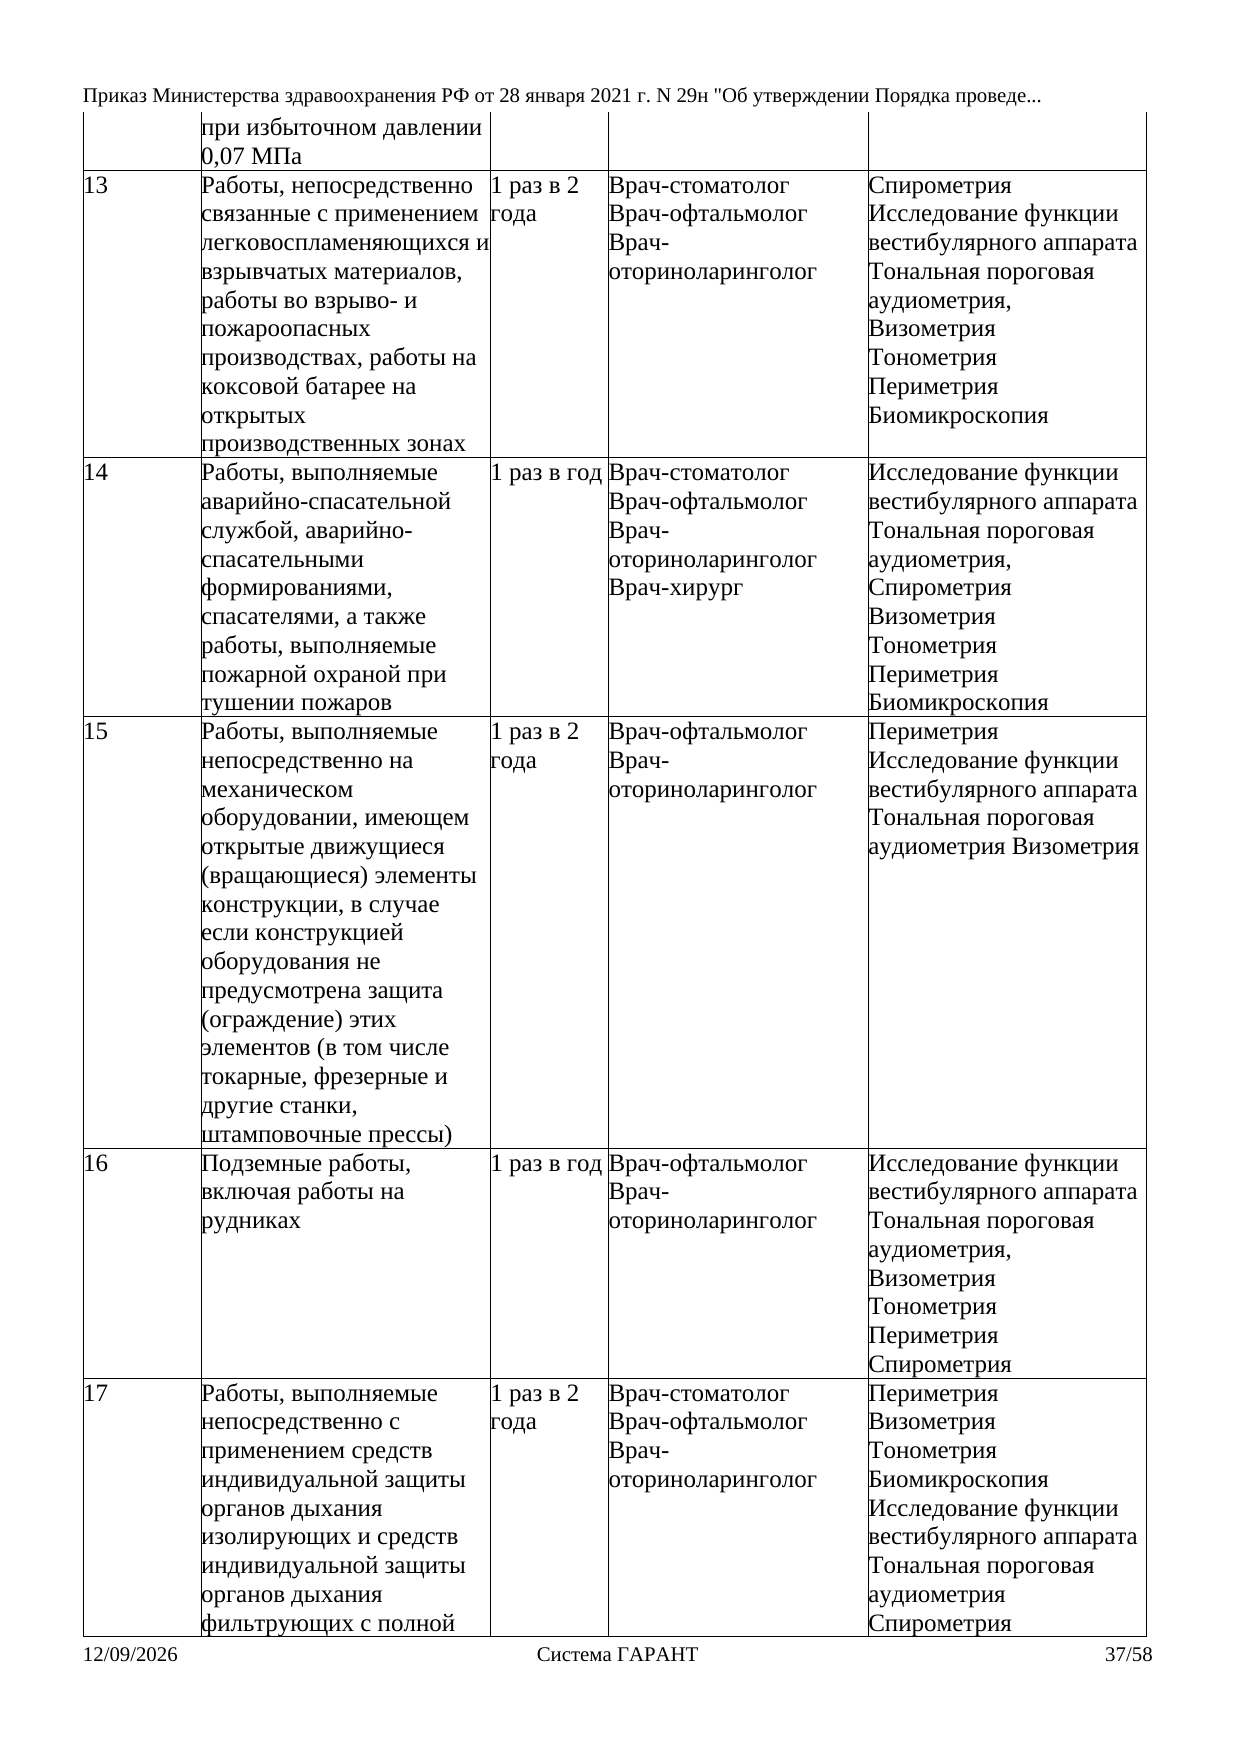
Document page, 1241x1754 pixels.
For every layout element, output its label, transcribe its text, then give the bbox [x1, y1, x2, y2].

table_cell Работы, выполняемые аварийно-спасательной службой, аварийно-спасательными формированиями, спасателями, а также работы, выполняемые пожарной охраной при тушении пожаров [202, 458, 490, 716]
table_cell 13 [84, 171, 201, 457]
table_cell Работы, выполняемые непосредственно с применением средств индивидуальной защиты органов дыхания изолирующих и средств индивидуальной защиты органов дыхания фильтрующих с полной [202, 1379, 490, 1636]
table_cell 16 [84, 1149, 201, 1378]
table_cell [609, 112, 868, 170]
table_cell Врач-офтальмолог Врач- оториноларинголог [609, 717, 868, 1148]
table_cell 1 раз в год [491, 1149, 608, 1378]
table_cell [491, 112, 608, 170]
table_cell 1 раз в 2 года [491, 1379, 608, 1636]
table_cell Подземные работы, включая работы на рудниках [202, 1149, 490, 1378]
table_cell [84, 112, 201, 170]
table_cell Исследование функции вестибулярного аппарата Тональная пороговая аудиометрия, Спирометрия Визометрия Тонометрия Периметрия Биомикроскопия [869, 458, 1146, 716]
table_cell Периметрия Исследование функции вестибулярного аппарата Тональная пороговая аудиометрия Визометрия [869, 717, 1146, 1148]
table_cell 1 раз в 2 года [491, 717, 608, 1148]
table_cell 17 [84, 1379, 201, 1636]
table_cell Врач-стоматолог Врач-офтальмолог Врач-оториноларинголог [609, 171, 868, 457]
table_cell Врач-стоматолог Врач-офтальмолог Врач-оториноларинголог Врач-хирург [609, 458, 868, 716]
table_cell Работы, выполняемые непосредственно на механическом оборудовании, имеющем открытые движущиеся (вращающиеся) элементы конструкции, в случае если конструкцией оборудования не предусмотрена защита (ограждение) этих элементов (в том числе токарные, фрезерные и другие станки, штамповочные прессы) [202, 717, 490, 1148]
table_cell при избыточном давлении 0,07 МПа [202, 112, 490, 170]
table_cell Врач-офтальмолог Врач-оториноларинголог [609, 1149, 868, 1378]
table_cell 1 раз в год [491, 458, 608, 716]
table_cell Периметрия Визометрия Тонометрия Биомикроскопия Исследование функции вестибулярного аппарата Тональная пороговая аудиометрия Спирометрия [869, 1379, 1146, 1636]
table_cell 14 [84, 458, 201, 716]
table_cell Врач-стоматолог Врач-офтальмолог Врач-оториноларинголог [609, 1379, 868, 1636]
table_cell 1 раз в 2 года [491, 171, 608, 457]
table_cell Исследование функции вестибулярного аппарата Тональная пороговая аудиометрия, Визометрия Тонометрия Периметрия Спирометрия [869, 1149, 1146, 1378]
table_cell 15 [84, 717, 201, 1148]
table_cell Спирометрия Исследование функции вестибулярного аппарата Тональная пороговая аудиометрия, Визометрия Тонометрия Периметрия Биомикроскопия [869, 171, 1146, 457]
table_cell Работы, непосредственно связанные с применением легковоспламеняющихся и взрывчатых материалов, работы во взрыво- и пожароопасных производствах, работы на коксовой батарее на открытых производственных зонах [202, 171, 490, 457]
table_cell [869, 112, 1146, 170]
